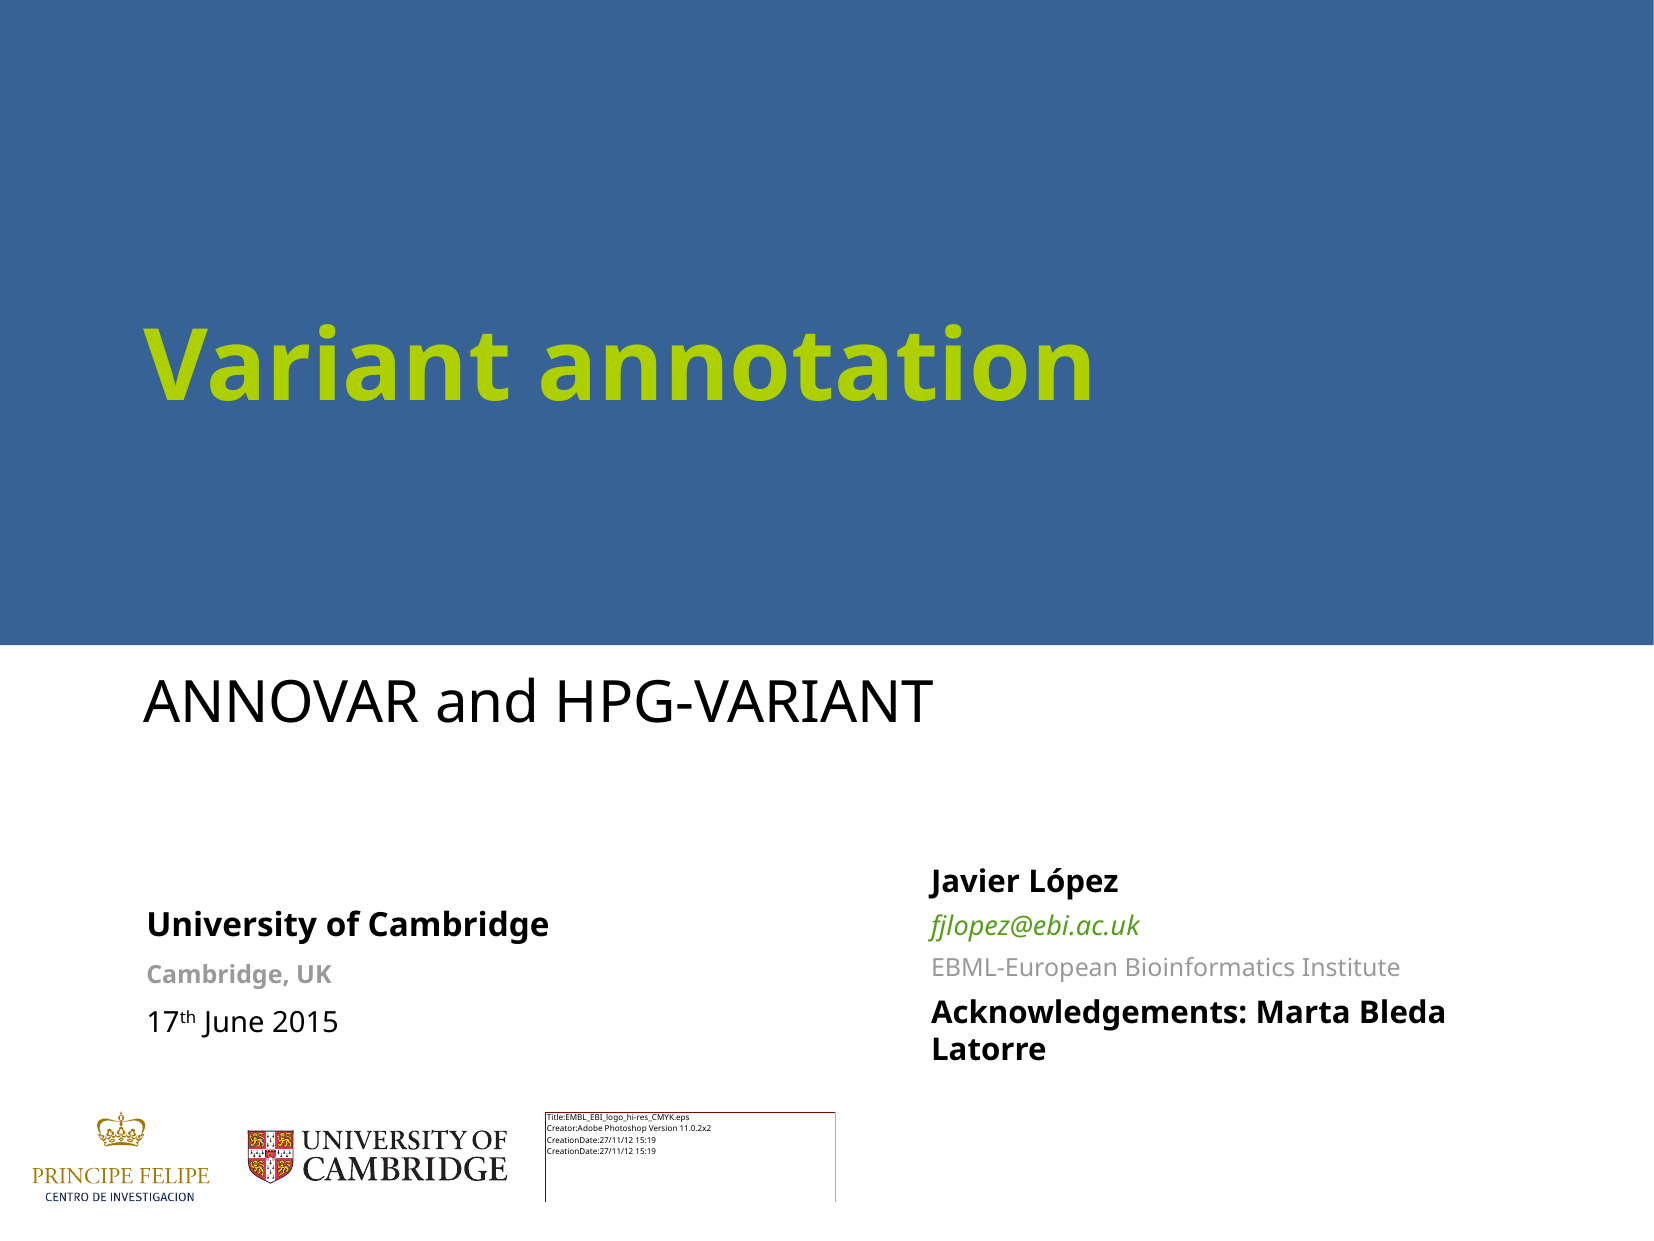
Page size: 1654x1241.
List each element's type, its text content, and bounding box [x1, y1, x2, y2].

text_box University of Cambridge Cambridge, UK 17th June 2015 [131, 893, 737, 1046]
title Variant annotation [143, 258, 1480, 466]
list ANNOVAR and HPG-VARIANT [143, 659, 1599, 1241]
picture [31, 1111, 211, 1202]
picture [247, 1129, 508, 1184]
picture [544, 1111, 836, 1202]
